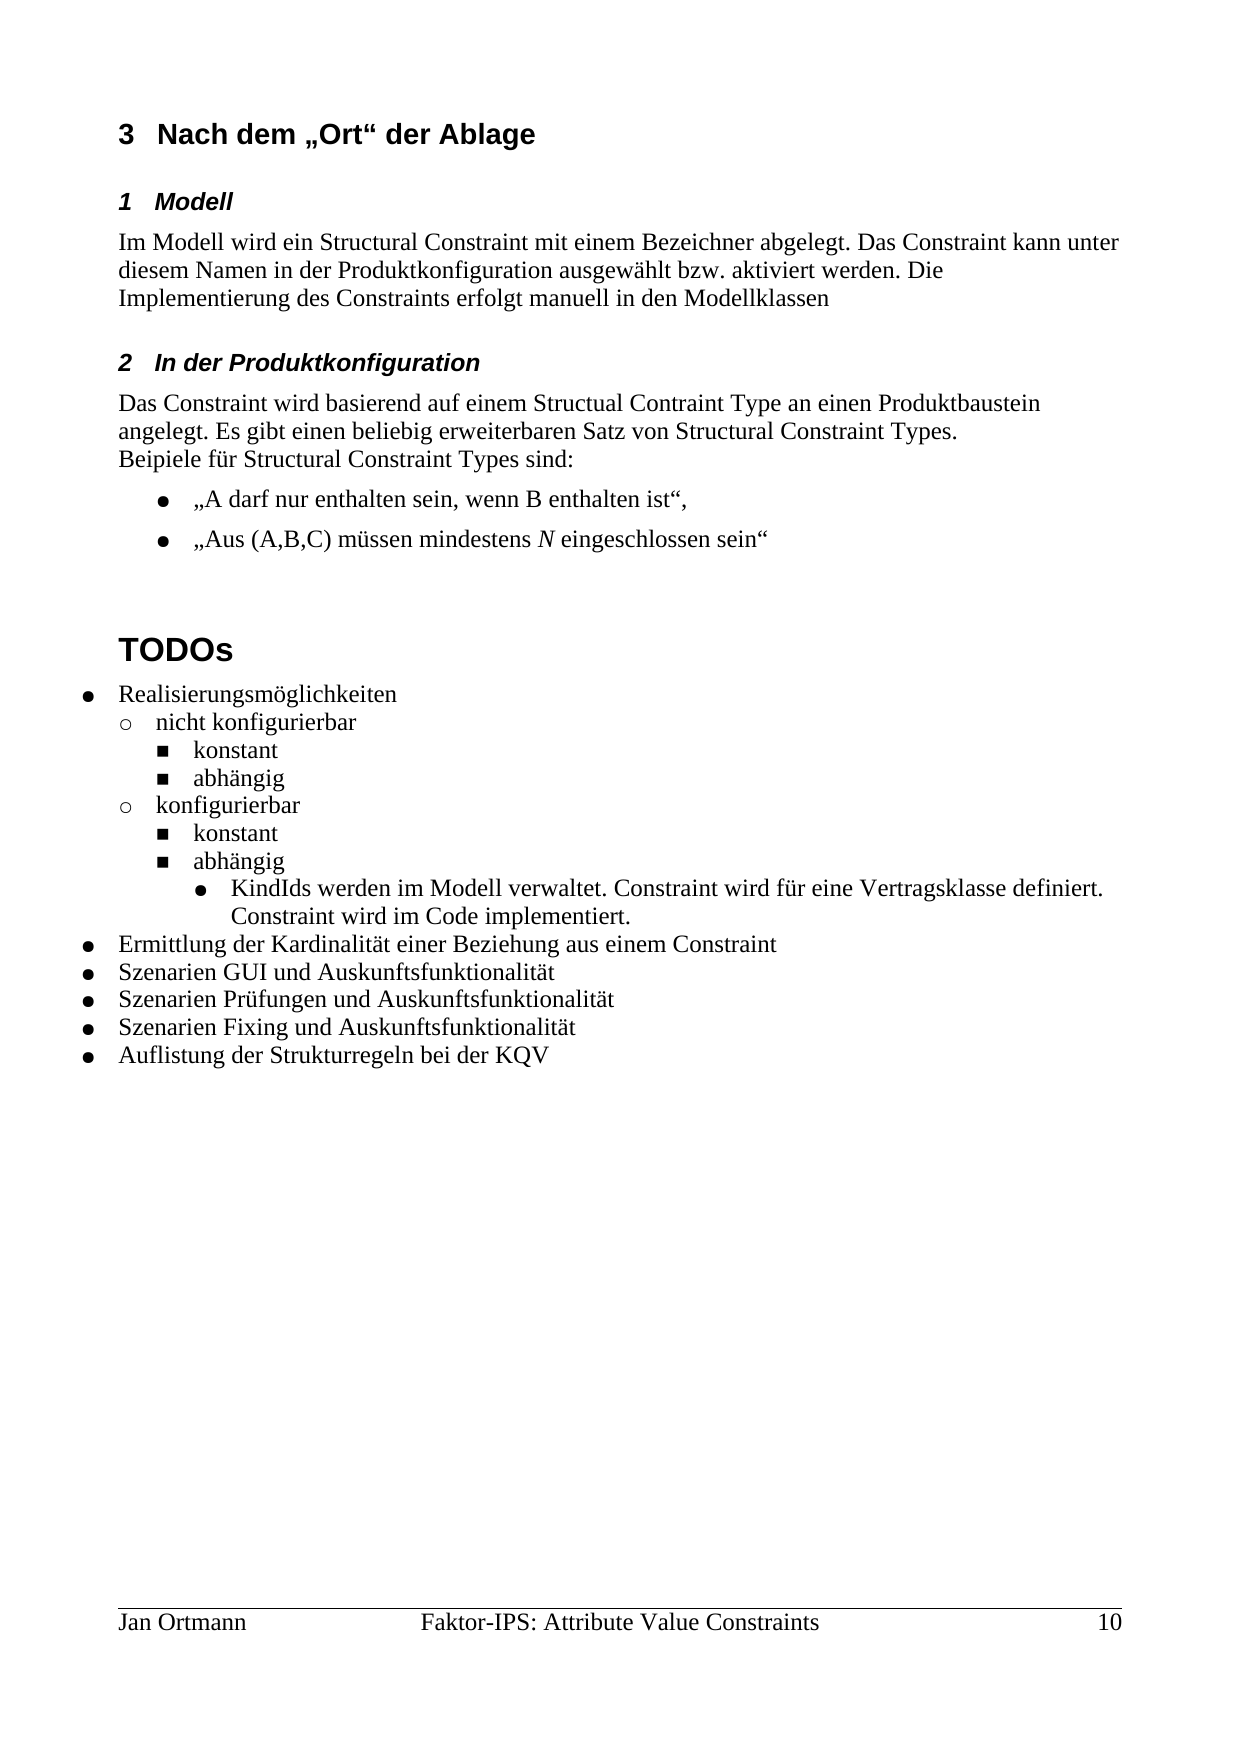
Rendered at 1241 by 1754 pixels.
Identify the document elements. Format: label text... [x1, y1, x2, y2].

subtitle Modell [118, 188, 1122, 216]
list Szenarien Prüfungen und Auskunftsfunktionalität [118, 985, 1122, 1013]
list konstant [156, 819, 1122, 847]
list „Aus (A,B,C) müssen mindestens N eingeschlossen sein“ [156, 525, 1122, 553]
list Szenarien GUI und Auskunftsfunktionalität [118, 958, 1122, 985]
subtitle In der Produktkonfiguration [118, 349, 1122, 377]
text Im Modell wird ein Structural Constraint mit einem Bezeichner abgelegt. Das Constraint kann unter diesem Namen in der Produktkonfiguration ausgewählt bzw. aktiviert werden. Die Implementierung des Constraints erfolgt manuell in den Modellklassen [118, 228, 1122, 312]
subtitle Nach dem „Ort“ der Ablage [118, 118, 1122, 151]
list konstant [156, 736, 1122, 764]
subtitle TODOs [118, 631, 1122, 668]
list Realisierungsmöglichkeiten [118, 681, 1122, 708]
list abhängig [156, 764, 1122, 791]
list Szenarien Fixing und Auskunftsfunktionalität [118, 1013, 1122, 1041]
list konfigurierbar [118, 791, 1122, 819]
list „A darf nur enthalten sein, wenn B enthalten ist“, [156, 485, 1122, 513]
list Ermittlung der Kardinalität einer Beziehung aus einem Constraint [118, 930, 1122, 958]
list nicht konfigurierbar [118, 708, 1122, 736]
list Auflistung der Strukturregeln bei der KQV [118, 1041, 1122, 1068]
text Das Constraint wird basierend auf einem Structual Contraint Type an einen Produktbaustein angelegt. Es gibt einen beliebig erweiterbaren Satz von Structural Constraint Types. Beipiele für Structural Constraint Types sind: [118, 389, 1122, 472]
list abhängig [156, 847, 1122, 874]
list KindIds werden im Modell verwaltet. Constraint wird für eine Vertragsklasse definiert. Constraint wird im Code implementiert. [193, 874, 1122, 930]
